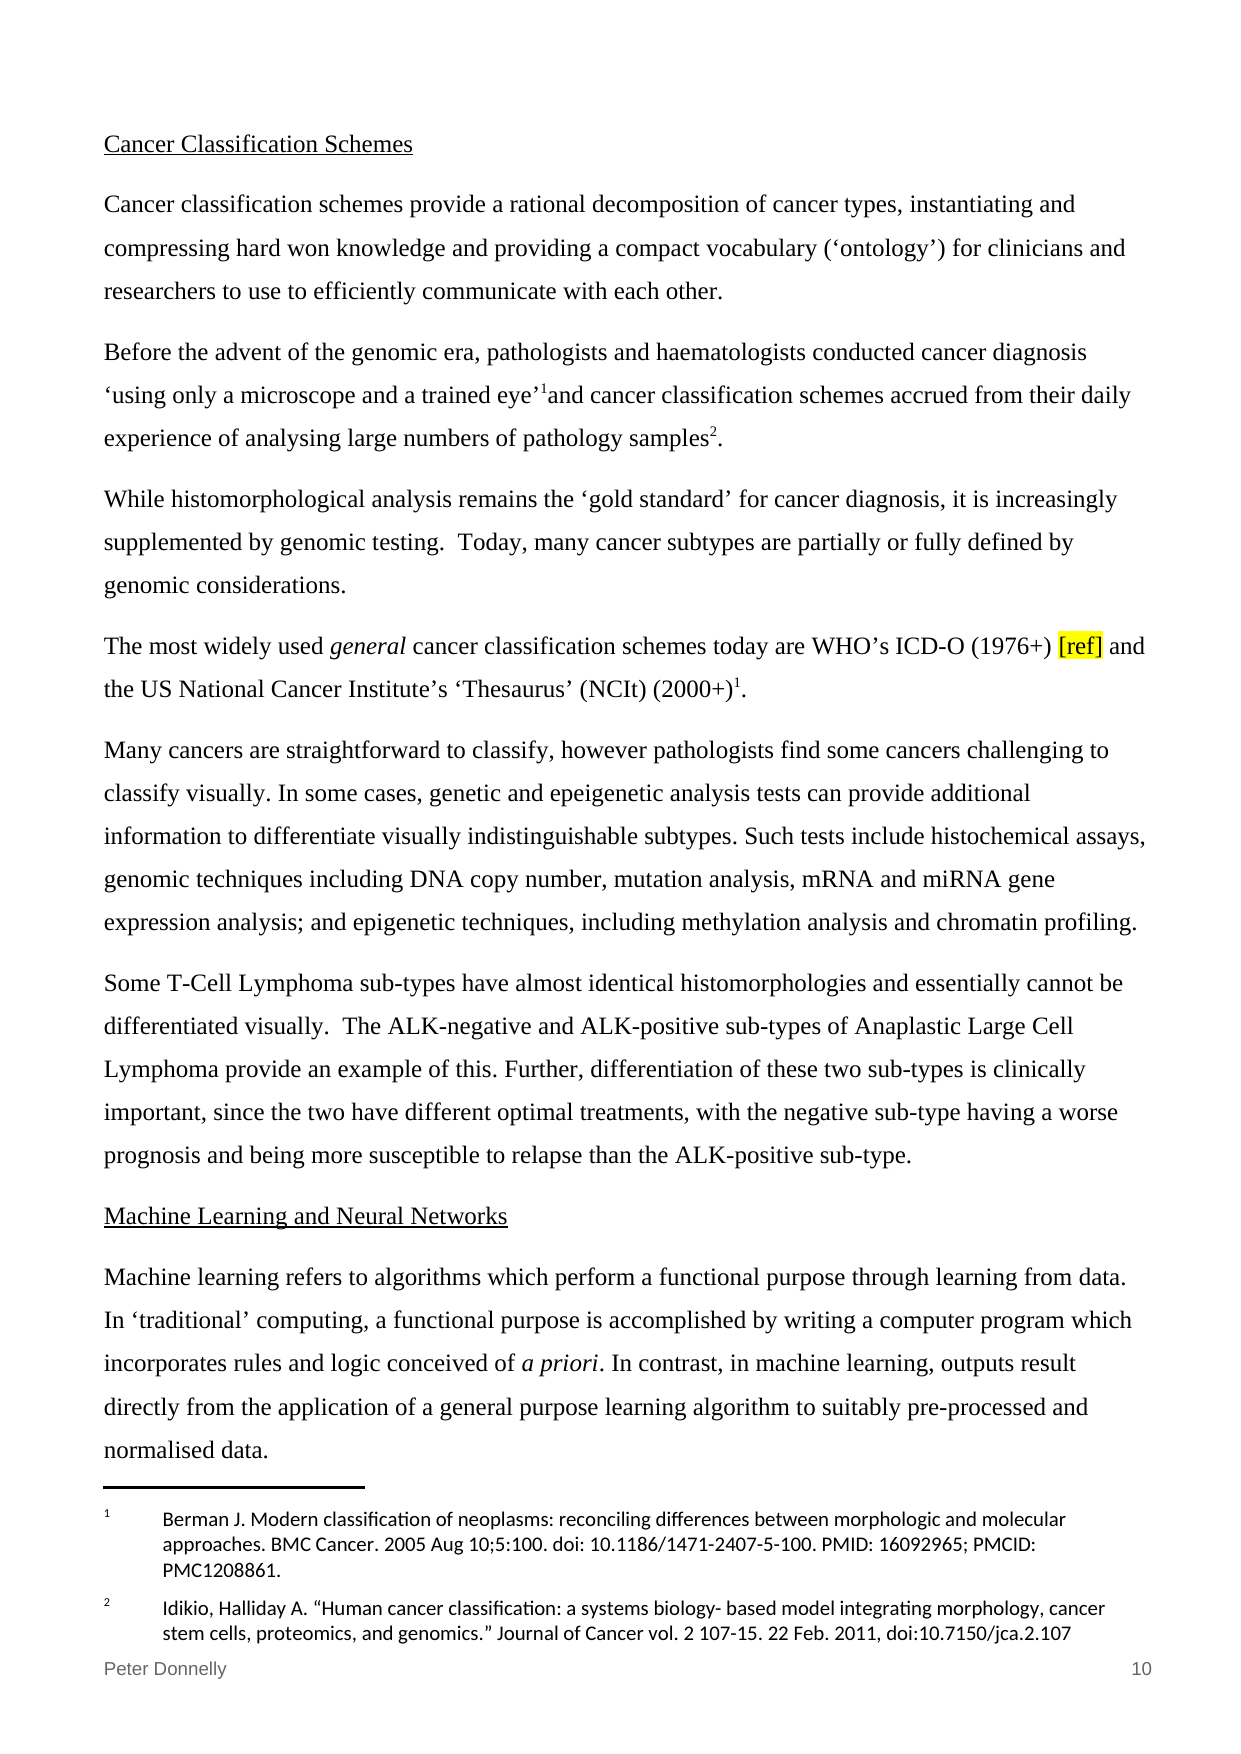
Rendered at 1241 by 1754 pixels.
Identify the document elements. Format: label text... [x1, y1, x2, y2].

text Berman J. Modern classification of neoplasms: reconciling differences between morphologic and molecular approaches. BMC Cancer. 2005 Aug 10;5:100. doi: 10.1186/1471-2407-5-100. PMID: 16092965; PMCID: PMC1208861. [103, 1506, 1146, 1582]
text Machine Learning and Neural Networks [103, 1201, 1146, 1230]
text Many cancers are straightforward to classify, however pathologists find some cancers challenging to classify visually. In some cases, genetic and epeigenetic analysis tests can provide additional information to differentiate visually indistinguishable subtypes. Such tests include histochemical assays, genomic techniques including DNA copy number, mutation analysis, mRNA and miRNA gene expression analysis; and epigenetic techniques, including methylation analysis and chromatin profiling. [103, 735, 1146, 936]
text Some T-Cell Lymphoma sub-types have almost identical histomorphologies and essentially cannot be differentiated visually. The ALK-negative and ALK-positive sub-types of Anaplastic Large Cell Lymphoma provide an example of this. Further, differentiation of these two sub-types is clinically important, since the two have different optimal treatments, with the negative sub-type having a worse prognosis and being more susceptible to relapse than the ALK-positive sub-type. [103, 968, 1146, 1169]
text Machine learning refers to algorithms which perform a functional purpose through learning from data. In ‘traditional’ computing, a functional purpose is accomplished by writing a computer program which incorporates rules and logic conceived of a priori. In contrast, in machine learning, outputs result directly from the application of a general purpose learning algorithm to suitably pre-processed and normalised data. [103, 1262, 1146, 1463]
text Cancer Classification Schemes [103, 129, 1146, 157]
text Before the advent of the genomic era, pathologists and haematologists conducted cancer diagnosis ‘using only a microscope and a trained eye’and cancer classification schemes accrued from their daily experience of analysing large numbers of pathology samples. [103, 337, 1146, 452]
text While histomorphological analysis remains the ‘gold standard’ for cancer diagnosis, it is increasingly supplemented by genomic testing. Today, many cancer subtypes are partially or fully defined by genomic considerations. [103, 484, 1146, 599]
text Idikio, Halliday A. “Human cancer classification: a systems biology- based model integrating morphology, cancer stem cells, proteomics, and genomics.” Journal of Cancer vol. 2 107-15. 22 Feb. 2011, doi:10.7150/jca.2.107 [103, 1595, 1146, 1646]
text Cancer classification schemes provide a rational decomposition of cancer types, instantiating and compressing hard won knowledge and providing a compact vocabulary (‘ontology’) for clinicians and researchers to use to efficiently communicate with each other. [103, 189, 1146, 304]
text The most widely used general cancer classification schemes today are WHO’s ICD-O (1976+) [ref] and the US National Cancer Institute’s ‘Thesaurus’ (NCIt) (2000+). [103, 631, 1146, 703]
